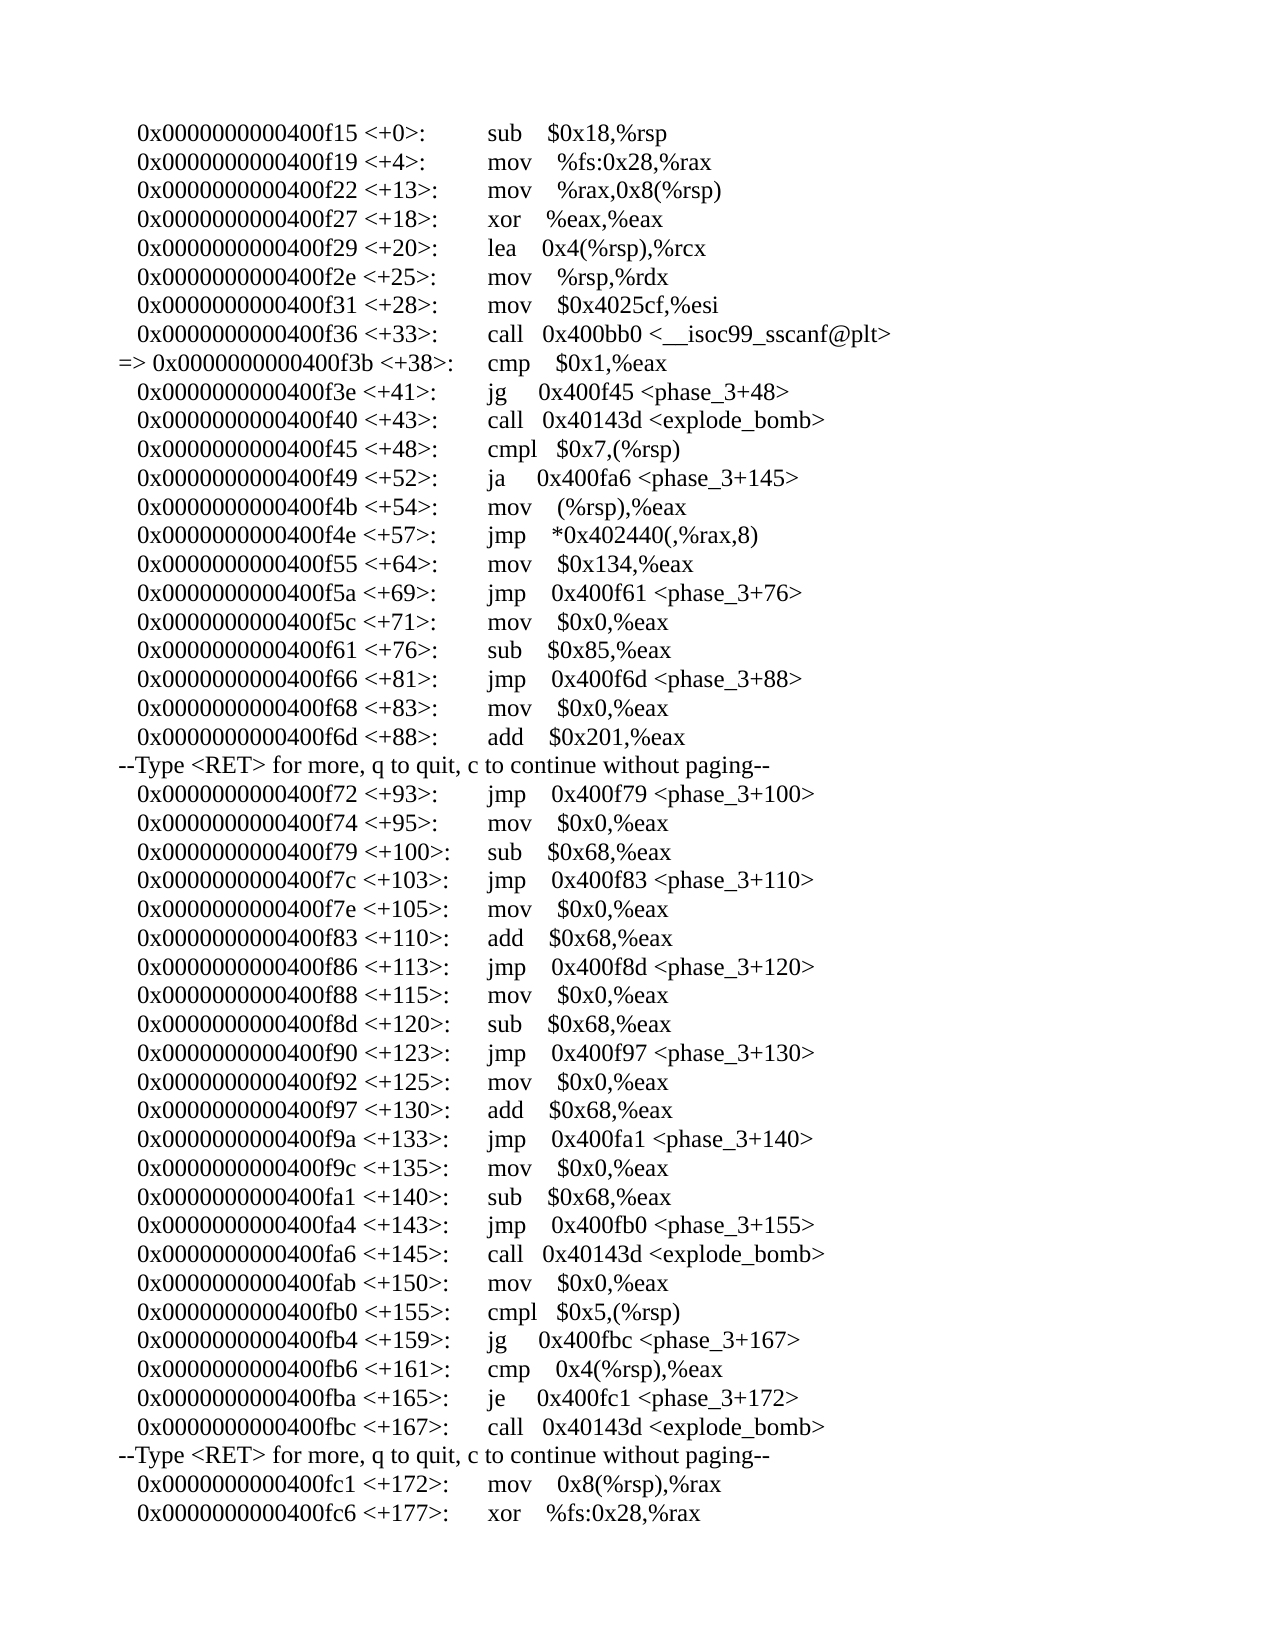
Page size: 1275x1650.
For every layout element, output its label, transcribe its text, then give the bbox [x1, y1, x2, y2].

text 0x0000000000400f61 <+76>: sub $0x85,%eax [118, 636, 1157, 664]
text 0x0000000000400f68 <+83>: mov $0x0,%eax [118, 693, 1157, 722]
text 0x0000000000400f55 <+64>: mov $0x134,%eax [118, 549, 1157, 578]
text 0x0000000000400fb0 <+155>: cmpl $0x5,(%rsp) [118, 1297, 1157, 1326]
text 0x0000000000400fab <+150>: mov $0x0,%eax [118, 1268, 1157, 1297]
text 0x0000000000400f15 <+0>: sub $0x18,%rsp [118, 118, 1157, 147]
text 0x0000000000400fa1 <+140>: sub $0x68,%eax [118, 1182, 1157, 1211]
text 0x0000000000400f5c <+71>: mov $0x0,%eax [118, 607, 1157, 636]
text 0x0000000000400fbc <+167>: call 0x40143d <explode_bomb> [118, 1412, 1157, 1441]
text 0x0000000000400f88 <+115>: mov $0x0,%eax [118, 981, 1157, 1009]
text 0x0000000000400f79 <+100>: sub $0x68,%eax [118, 837, 1157, 866]
text 0x0000000000400f90 <+123>: jmp 0x400f97 <phase_3+130> [118, 1038, 1157, 1067]
text 0x0000000000400f3e <+41>: jg 0x400f45 <phase_3+48> [118, 377, 1157, 406]
text 0x0000000000400f9a <+133>: jmp 0x400fa1 <phase_3+140> [118, 1124, 1157, 1153]
text 0x0000000000400fa6 <+145>: call 0x40143d <explode_bomb> [118, 1239, 1157, 1268]
text --Type <RET> for more, q to quit, c to continue without paging-- [118, 1441, 1157, 1469]
text 0x0000000000400fba <+165>: je 0x400fc1 <phase_3+172> [118, 1383, 1157, 1412]
text 0x0000000000400f40 <+43>: call 0x40143d <explode_bomb> [118, 406, 1157, 434]
text --Type <RET> for more, q to quit, c to continue without paging-- [118, 751, 1157, 779]
text 0x0000000000400f9c <+135>: mov $0x0,%eax [118, 1153, 1157, 1182]
text 0x0000000000400f45 <+48>: cmpl $0x7,(%rsp) [118, 434, 1157, 463]
text 0x0000000000400f7c <+103>: jmp 0x400f83 <phase_3+110> [118, 866, 1157, 894]
text 0x0000000000400f31 <+28>: mov $0x4025cf,%esi [118, 291, 1157, 319]
text 0x0000000000400f19 <+4>: mov %fs:0x28,%rax [118, 147, 1157, 176]
text 0x0000000000400f83 <+110>: add $0x68,%eax [118, 923, 1157, 952]
text 0x0000000000400fb4 <+159>: jg 0x400fbc <phase_3+167> [118, 1326, 1157, 1354]
text 0x0000000000400f4e <+57>: jmp *0x402440(,%rax,8) [118, 521, 1157, 549]
text 0x0000000000400f27 <+18>: xor %eax,%eax [118, 204, 1157, 233]
text 0x0000000000400f6d <+88>: add $0x201,%eax [118, 722, 1157, 751]
text 0x0000000000400f66 <+81>: jmp 0x400f6d <phase_3+88> [118, 664, 1157, 693]
text 0x0000000000400f29 <+20>: lea 0x4(%rsp),%rcx [118, 233, 1157, 262]
text 0x0000000000400f72 <+93>: jmp 0x400f79 <phase_3+100> [118, 779, 1157, 808]
text 0x0000000000400f2e <+25>: mov %rsp,%rdx [118, 262, 1157, 291]
text 0x0000000000400fa4 <+143>: jmp 0x400fb0 <phase_3+155> [118, 1211, 1157, 1239]
text 0x0000000000400f74 <+95>: mov $0x0,%eax [118, 808, 1157, 837]
text 0x0000000000400f7e <+105>: mov $0x0,%eax [118, 894, 1157, 923]
text 0x0000000000400f97 <+130>: add $0x68,%eax [118, 1096, 1157, 1124]
text 0x0000000000400f49 <+52>: ja 0x400fa6 <phase_3+145> [118, 463, 1157, 492]
text 0x0000000000400f5a <+69>: jmp 0x400f61 <phase_3+76> [118, 578, 1157, 607]
text => 0x0000000000400f3b <+38>: cmp $0x1,%eax [118, 348, 1157, 377]
text 0x0000000000400f86 <+113>: jmp 0x400f8d <phase_3+120> [118, 952, 1157, 981]
text 0x0000000000400f8d <+120>: sub $0x68,%eax [118, 1009, 1157, 1038]
text 0x0000000000400f22 <+13>: mov %rax,0x8(%rsp) [118, 176, 1157, 204]
text 0x0000000000400fc6 <+177>: xor %fs:0x28,%rax [118, 1498, 1157, 1527]
text 0x0000000000400f4b <+54>: mov (%rsp),%eax [118, 492, 1157, 521]
text 0x0000000000400fc1 <+172>: mov 0x8(%rsp),%rax [118, 1469, 1157, 1498]
text 0x0000000000400f36 <+33>: call 0x400bb0 <__isoc99_sscanf@plt> [118, 319, 1157, 348]
text 0x0000000000400f92 <+125>: mov $0x0,%eax [118, 1067, 1157, 1096]
text 0x0000000000400fb6 <+161>: cmp 0x4(%rsp),%eax [118, 1354, 1157, 1383]
